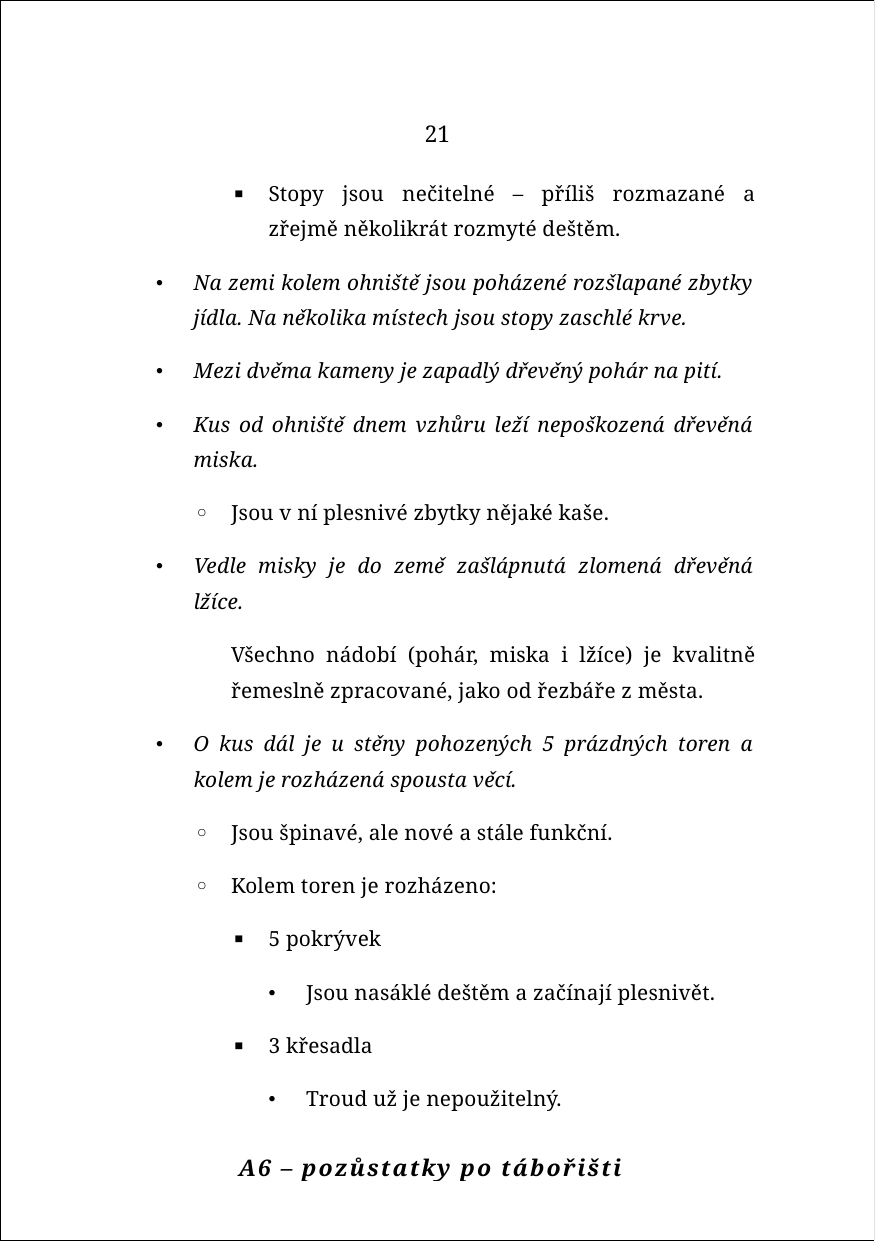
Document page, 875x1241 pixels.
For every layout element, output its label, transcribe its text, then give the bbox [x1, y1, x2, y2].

list Všechno nádobí (pohár, miska i lžíce) je kvalitně řemeslně zpracované, jako od řezbáře z města. [193, 640, 756, 704]
list Troud už je nepoužitelný. [268, 1084, 756, 1112]
list Mezi dvěma kameny je zapadlý dřevěný pohár na pití. [156, 356, 756, 385]
list Kolem toren je rozházeno: [193, 871, 756, 899]
list Kus od ohniště dnem vzhůru leží nepoškozená dřevěná miska. [156, 410, 756, 474]
list Stopy jsou nečitelné – příliš rozmazané a zřejmě několikrát rozmyté deštěm. [231, 179, 756, 243]
list 3 křesadla [231, 1031, 756, 1059]
list Jsou nasáklé deštěm a začínají plesnivět. [268, 978, 756, 1006]
list Na zemi kolem ohniště jsou poházené rozšlapané zbytky jídla. Na několika místech jsou stopy zaschlé krve. [156, 268, 756, 332]
list Vedle misky je do země zašlápnutá zlomená dřevěná lžíce. [156, 552, 756, 616]
list O kus dál je u stěny pohozených 5 prázdných toren a kolem je rozházená spousta věcí. [156, 729, 756, 793]
list 5 pokrývek [231, 924, 756, 953]
list Jsou v ní plesnivé zbytky nějaké kaše. [193, 498, 756, 527]
list Jsou špinavé, ale nové a stále funkční. [193, 818, 756, 846]
